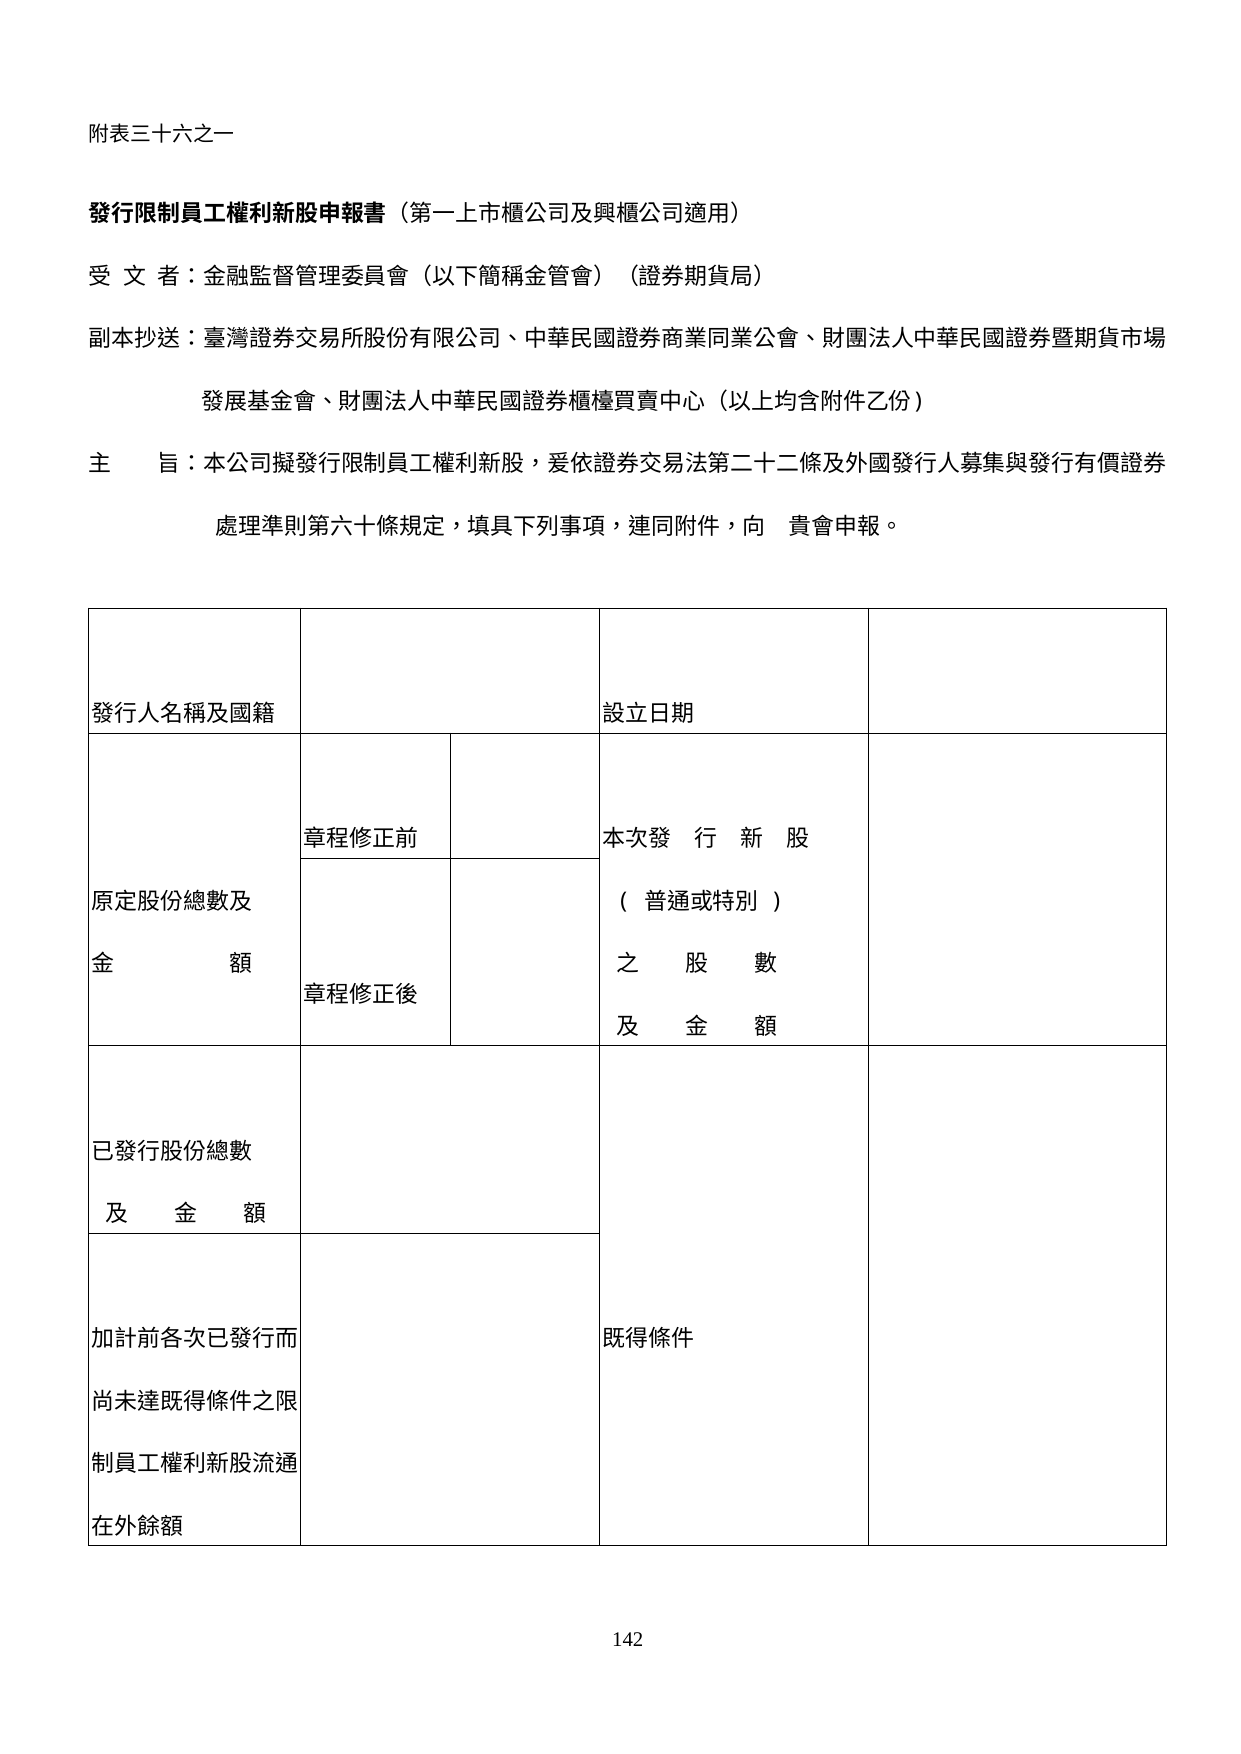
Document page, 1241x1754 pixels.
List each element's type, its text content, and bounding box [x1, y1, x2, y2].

table_cell [869, 734, 1166, 1045]
text 副本抄送：臺灣證券交易所股份有限公司、中華民國證券商業同業公會、財團法人中華民國證券暨期貨市場發展基金會、財團法人中華民國證券櫃檯買賣中心（以上均含附件乙份) [89, 295, 1166, 420]
table_cell [869, 1046, 1166, 1545]
table_cell 本次發 行 新 股 ( 普通或特別 ) 之 股 數 及 金 額 [600, 734, 868, 1045]
text 主 旨：本公司擬發行限制員工權利新股，爰依證券交易法第二十二條及外國發行人募集與發行有價證券處理準則第六十條規定，填具下列事項，連同附件，向 貴會申報。 [89, 420, 1166, 545]
table_header 發行人名稱及國籍 [89, 609, 300, 733]
table_header 設立日期 [600, 609, 868, 733]
table_cell [451, 859, 599, 1045]
table_cell 加計前各次已發行而尚未達既得條件之限制員工權利新股流通在外餘額 [89, 1234, 300, 1545]
text 發行限制員工權利新股申報書（第一上市櫃公司及興櫃公司適用） [89, 170, 1166, 233]
table_cell [301, 1234, 599, 1545]
table_cell 章程修正後 [301, 859, 450, 1045]
table_header [869, 609, 1166, 733]
table_cell 章程修正前 [301, 734, 450, 858]
table_cell 既得條件 [600, 1046, 868, 1545]
text 附表三十六之一 [89, 108, 1166, 149]
table_cell 已發行股份總數 及 金 額 [89, 1046, 300, 1233]
table_header [301, 609, 599, 733]
table_cell 原定股份總數及 金 額 [89, 734, 300, 1045]
table_cell [301, 1046, 599, 1233]
table_cell [451, 734, 599, 858]
text 受 文 者：金融監督管理委員會（以下簡稱金管會）（證券期貨局） [89, 233, 1166, 295]
